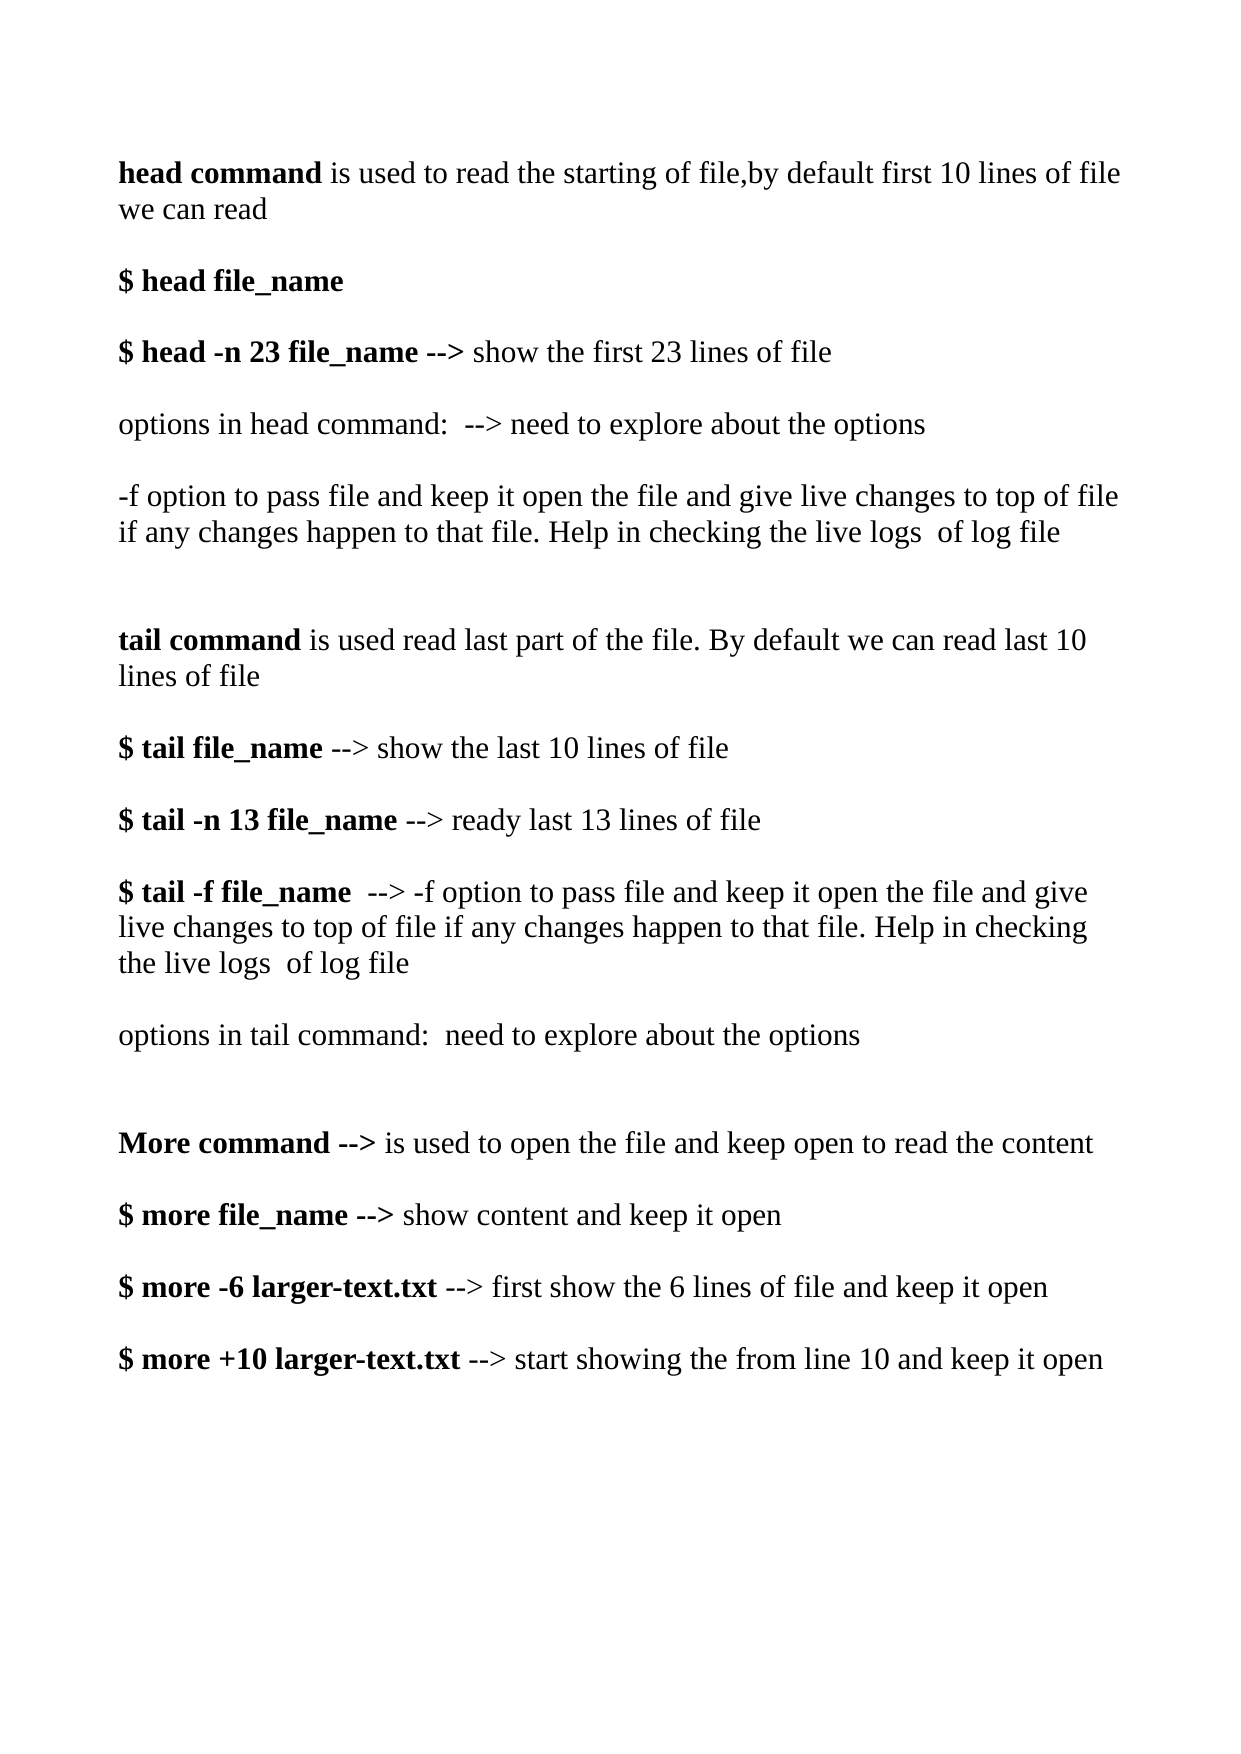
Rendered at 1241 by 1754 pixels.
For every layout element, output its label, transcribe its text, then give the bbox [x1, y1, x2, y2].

text $ head -n 23 file_name --> show the first 23 lines of file [118, 334, 1122, 370]
text $ more -6 larger-text.txt --> first show the 6 lines of file and keep it open [118, 1268, 1122, 1304]
text $ tail -n 13 file_name --> ready last 13 lines of file [118, 801, 1122, 837]
text tail command is used read last part of the file. By default we can read last 10 lines of file [118, 621, 1122, 693]
text $ head file_name [118, 262, 1122, 298]
text -f option to pass file and keep it open the file and give live changes to top of file if any changes happen to that file. Help in checking the live logs of log file [118, 477, 1122, 549]
text head command is used to read the starting of file,by default first 10 lines of file we can read [118, 154, 1122, 226]
text $ more file_name --> show content and keep it open [118, 1196, 1122, 1232]
text options in head command: --> need to explore about the options [118, 406, 1122, 442]
text More command --> is used to open the file and keep open to read the content [118, 1124, 1122, 1160]
text options in tail command: need to explore about the options [118, 1017, 1122, 1052]
text $ more +10 larger-text.txt --> start showing the from line 10 and keep it open [118, 1340, 1122, 1376]
text $ tail -f file_name --> -f option to pass file and keep it open the file and give live changes to top of file if any changes happen to that file. Help in checking the live logs of log file [118, 873, 1122, 981]
text $ tail file_name --> show the last 10 lines of file [118, 729, 1122, 765]
